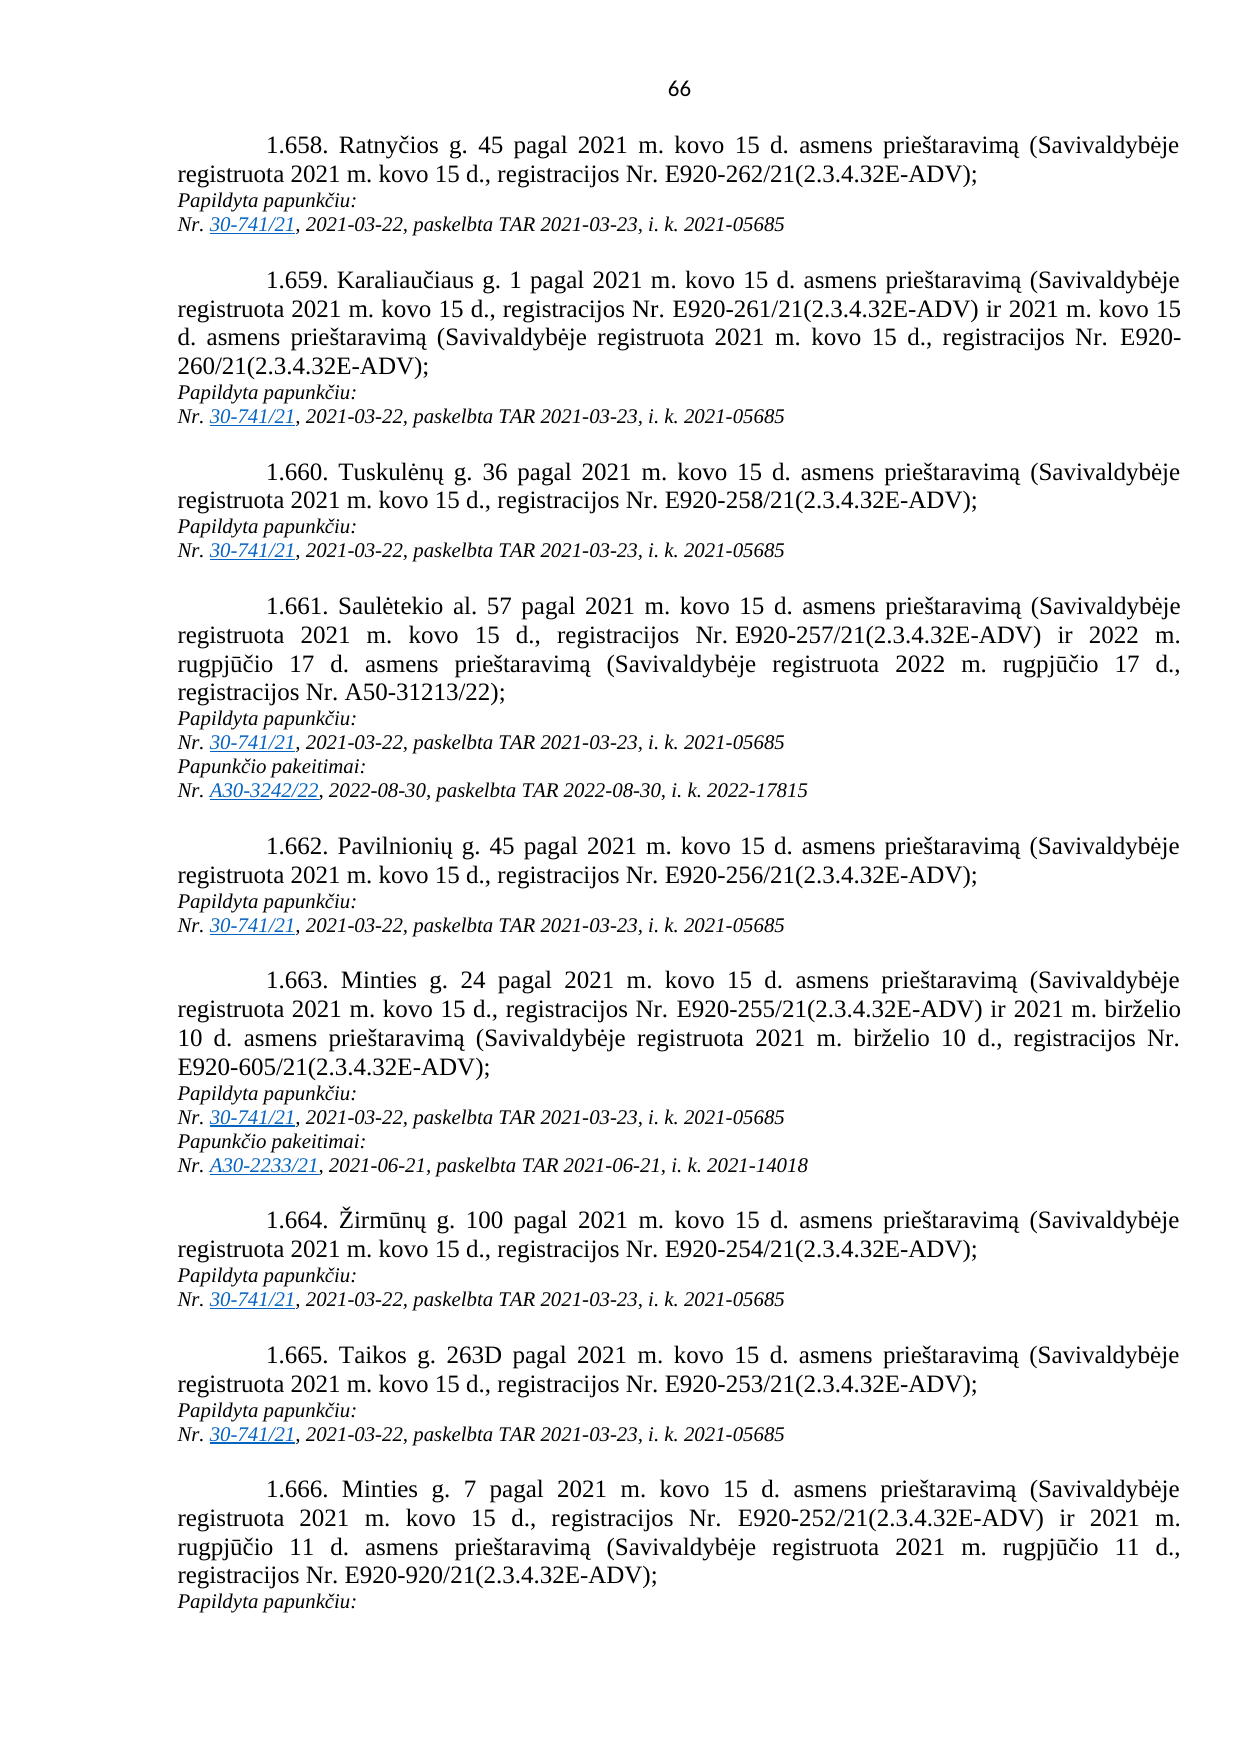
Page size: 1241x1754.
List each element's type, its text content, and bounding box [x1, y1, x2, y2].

text 1.666. Minties g. 7 pagal 2021 m. kovo 15 d. asmens prieštaravimą (Savivaldybėje registruota 2021 m. kovo 15 d., registracijos Nr. E920-252/21(2.3.4.32E-ADV) ir 2021 m. rugpjūčio 11 d. asmens prieštaravimą (Savivaldybėje registruota 2021 m. rugpjūčio 11 d., registracijos Nr. E920-920/21(2.3.4.32E-ADV); [177, 1474, 1181, 1589]
text Papunkčio pakeitimai: [177, 1129, 1181, 1153]
text Papildyta papunkčiu: [177, 1081, 1181, 1105]
text 1.661. Saulėtekio al. 57 pagal 2021 m. kovo 15 d. asmens prieštaravimą (Savivaldybėje registruota 2021 m. kovo 15 d., registracijos Nr. E920-257/21(2.3.4.32E-ADV) ir 2022 m. rugpjūčio 17 d. asmens prieštaravimą (Savivaldybėje registruota 2022 m. rugpjūčio 17 d., registracijos Nr. A50-31213/22); [177, 591, 1181, 706]
text Papildyta papunkčiu: [177, 1397, 1181, 1422]
text Papunkčio pakeitimai: [177, 754, 1181, 778]
text Nr. 30-741/21, 2021-03-22, paskelbta TAR 2021-03-23, i. k. 2021-05685 [177, 913, 1181, 937]
text Nr. 30-741/21, 2021-03-22, paskelbta TAR 2021-03-23, i. k. 2021-05685 [177, 1287, 1181, 1311]
text 1.665. Taikos g. 263D pagal 2021 m. kovo 15 d. asmens prieštaravimą (Savivaldybėje registruota 2021 m. kovo 15 d., registracijos Nr. E920-253/21(2.3.4.32E-ADV); [177, 1340, 1181, 1397]
text Nr. 30-741/21, 2021-03-22, paskelbta TAR 2021-03-23, i. k. 2021-05685 [177, 1105, 1181, 1129]
text Nr. 30-741/21, 2021-03-22, paskelbta TAR 2021-03-23, i. k. 2021-05685 [177, 404, 1181, 428]
text Nr. 30-741/21, 2021-03-22, paskelbta TAR 2021-03-23, i. k. 2021-05685 [177, 1422, 1181, 1446]
text 1.658. Ratnyčios g. 45 pagal 2021 m. kovo 15 d. asmens prieštaravimą (Savivaldybėje registruota 2021 m. kovo 15 d., registracijos Nr. E920-262/21(2.3.4.32E-ADV); [177, 131, 1181, 188]
text Nr. A30-3242/22, 2022-08-30, paskelbta TAR 2022-08-30, i. k. 2022-17815 [177, 778, 1181, 802]
text Nr. A30-2233/21, 2021-06-21, paskelbta TAR 2021-06-21, i. k. 2021-14018 [177, 1153, 1181, 1177]
text Papildyta papunkčiu: [177, 514, 1181, 538]
text Papildyta papunkčiu: [177, 706, 1181, 730]
text Papildyta papunkčiu: [177, 1263, 1181, 1287]
text Papildyta papunkčiu: [177, 188, 1181, 212]
text 1.659. Karaliaučiaus g. 1 pagal 2021 m. kovo 15 d. asmens prieštaravimą (Savivaldybėje registruota 2021 m. kovo 15 d., registracijos Nr. E920-261/21(2.3.4.32E-ADV) ir 2021 m. kovo 15 d. asmens prieštaravimą (Savivaldybėje registruota 2021 m. kovo 15 d., registracijos Nr. E920-260/21(2.3.4.32E-ADV); [177, 265, 1181, 380]
text Papildyta papunkčiu: [177, 380, 1181, 404]
text 1.662. Pavilnionių g. 45 pagal 2021 m. kovo 15 d. asmens prieštaravimą (Savivaldybėje registruota 2021 m. kovo 15 d., registracijos Nr. E920-256/21(2.3.4.32E-ADV); [177, 831, 1181, 889]
text 1.663. Minties g. 24 pagal 2021 m. kovo 15 d. asmens prieštaravimą (Savivaldybėje registruota 2021 m. kovo 15 d., registracijos Nr. E920-255/21(2.3.4.32E-ADV) ir 2021 m. birželio 10 d. asmens prieštaravimą (Savivaldybėje registruota 2021 m. birželio 10 d., registracijos Nr. E920-605/21(2.3.4.32E-ADV); [177, 966, 1181, 1081]
text Nr. 30-741/21, 2021-03-22, paskelbta TAR 2021-03-23, i. k. 2021-05685 [177, 730, 1181, 754]
text 1.664. Žirmūnų g. 100 pagal 2021 m. kovo 15 d. asmens prieštaravimą (Savivaldybėje registruota 2021 m. kovo 15 d., registracijos Nr. E920-254/21(2.3.4.32E-ADV); [177, 1206, 1181, 1263]
text 1.660. Tuskulėnų g. 36 pagal 2021 m. kovo 15 d. asmens prieštaravimą (Savivaldybėje registruota 2021 m. kovo 15 d., registracijos Nr. E920-258/21(2.3.4.32E-ADV); [177, 457, 1181, 514]
text Nr. 30-741/21, 2021-03-22, paskelbta TAR 2021-03-23, i. k. 2021-05685 [177, 212, 1181, 236]
text Papildyta papunkčiu: [177, 889, 1181, 913]
text Nr. 30-741/21, 2021-03-22, paskelbta TAR 2021-03-23, i. k. 2021-05685 [177, 538, 1181, 562]
text Papildyta papunkčiu: [177, 1589, 1181, 1613]
